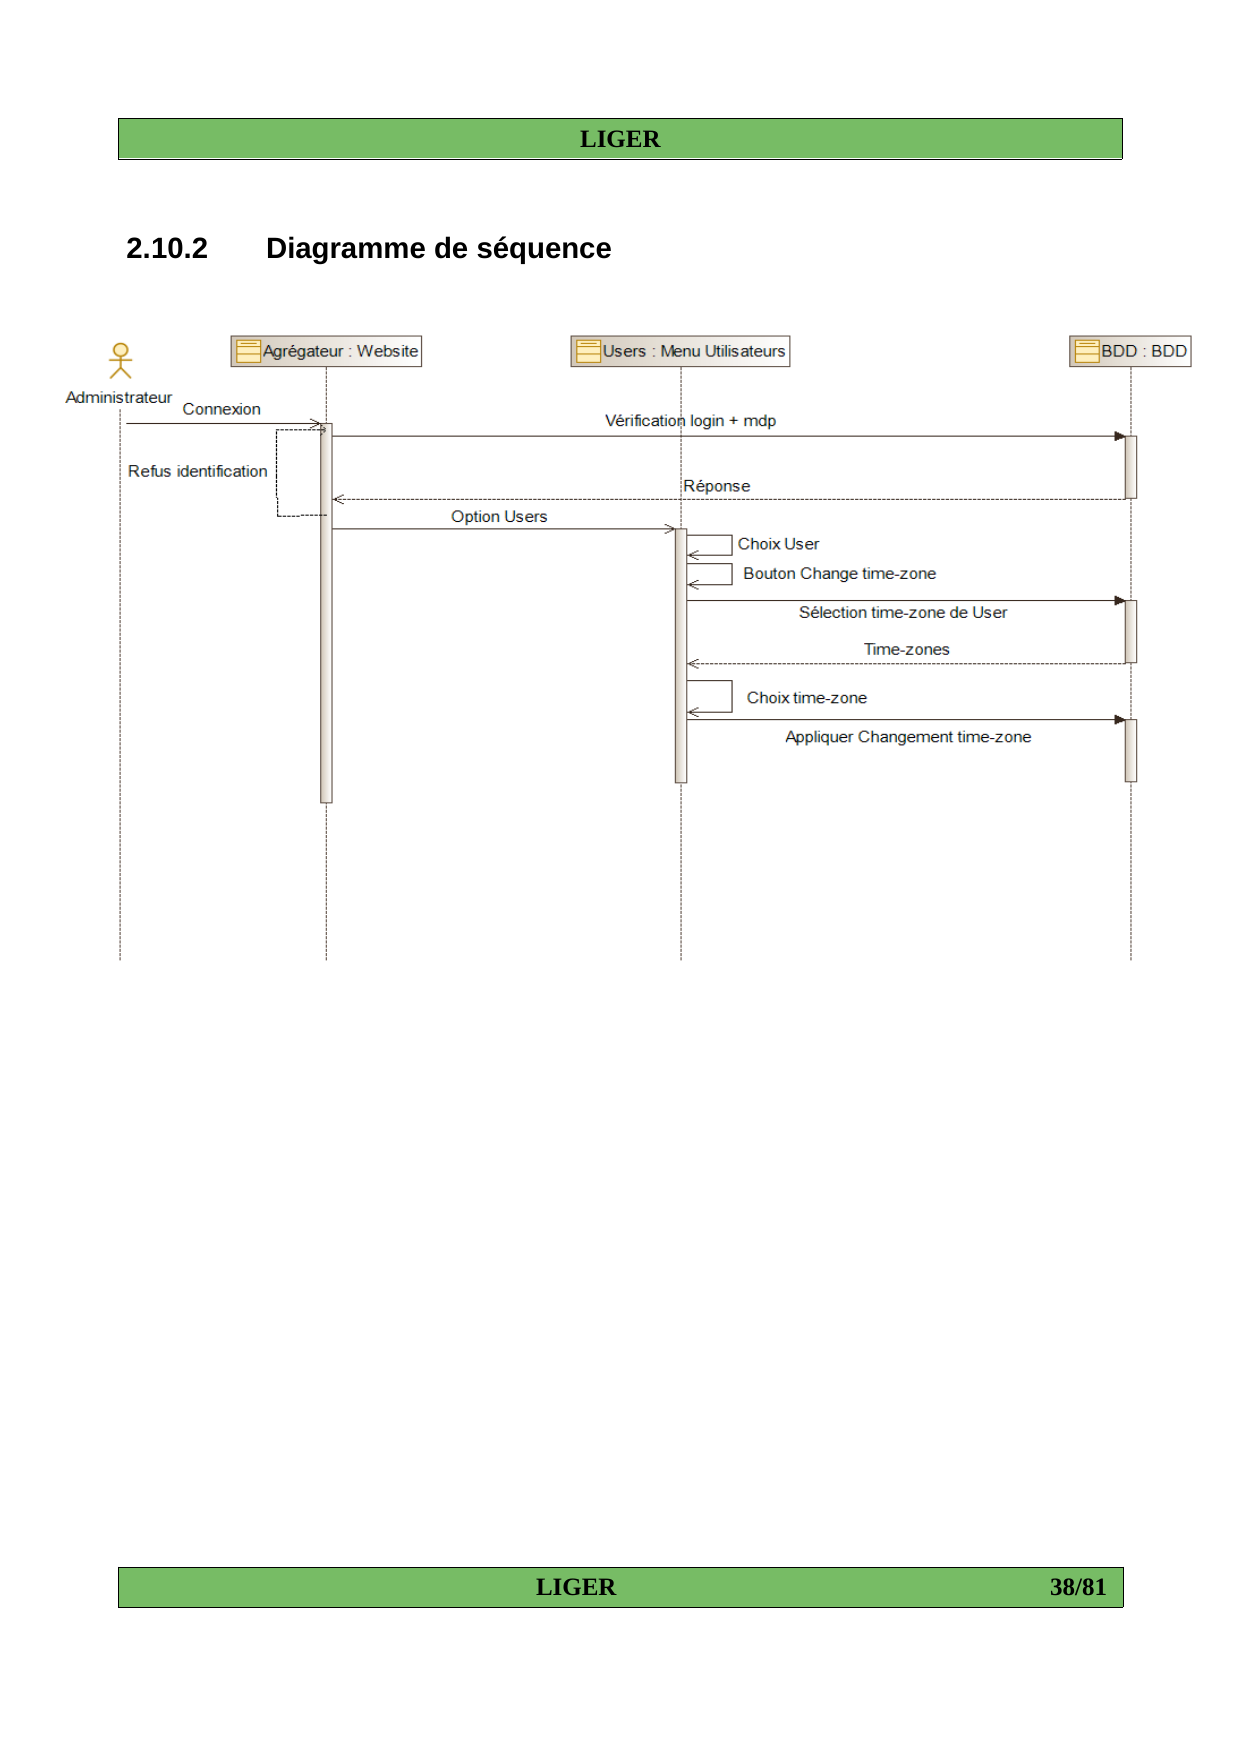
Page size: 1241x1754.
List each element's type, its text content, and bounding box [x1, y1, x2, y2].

subtitle Diagramme de séquence [118, 231, 1122, 265]
picture [38, 325, 1203, 972]
